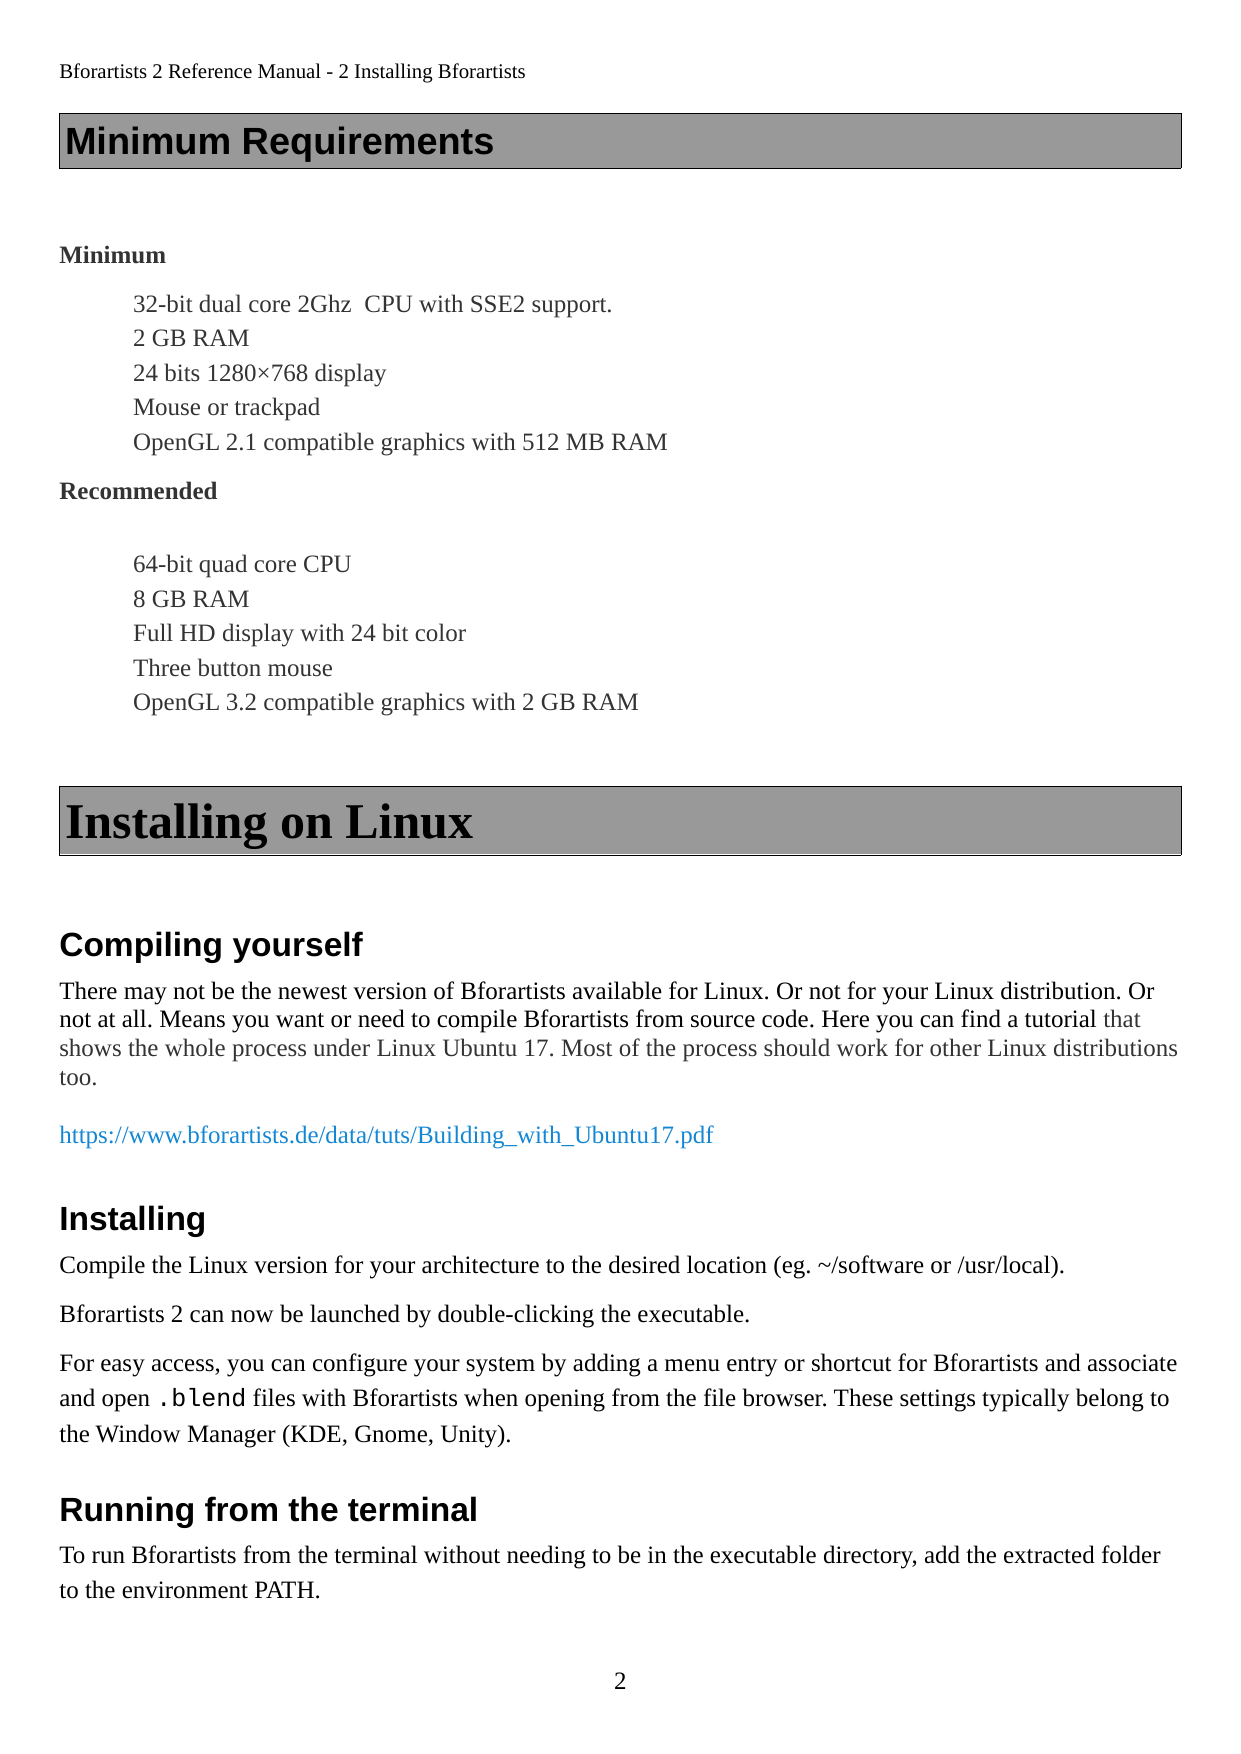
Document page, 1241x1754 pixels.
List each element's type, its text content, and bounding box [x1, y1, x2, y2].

text https://www.bforartists.de/data/tuts/Building_with_Ubuntu17.pdf [59, 1120, 1181, 1149]
text Full HD display with 24 bit color [133, 618, 1181, 647]
table_header Installing on Linux [60, 787, 1181, 854]
text Minimum [59, 240, 1181, 269]
text 2 GB RAM [133, 323, 1181, 352]
text OpenGL 2.1 compatible graphics with 512 MB RAM [133, 427, 1181, 456]
text Bforartists 2 can now be launched by double-clicking the executable. [59, 1299, 1181, 1328]
text To run Bforartists from the terminal without needing to be in the executable directory, add the extracted folder to the environment PATH. [59, 1541, 1181, 1604]
subtitle Running from the terminal [59, 1489, 1181, 1528]
text 32-bit dual core 2Ghz CPU with SSE2 support. [133, 289, 1181, 318]
text Mouse or trackpad [133, 392, 1181, 421]
text OpenGL 3.2 compatible graphics with 2 GB RAM [133, 687, 1181, 716]
text 64-bit quad core CPU [133, 549, 1181, 578]
text There may not be the newest version of Bforartists available for Linux. Or not for your Linux distribution. Or not at all. Means you want or need to compile Bforartists from source code. Here you can find a tutorial that shows the whole process under Linux Ubuntu 17. Most of the process should work for other Linux distributions too. [59, 976, 1181, 1091]
text For easy access, you can configure your system by adding a menu entry or shortcut for Bforartists and associate and open .blend files with Bforartists when opening from the file browser. These settings typically belong to the Window Manager (KDE, Gnome, Unity). [59, 1348, 1181, 1448]
subtitle Installing [59, 1199, 1181, 1238]
table_header Minimum Requirements [60, 114, 1181, 168]
subtitle Compiling yourself [59, 924, 1181, 963]
text Three button mouse [133, 653, 1181, 682]
text 8 GB RAM [133, 584, 1181, 613]
text Compile the Linux version for your architecture to the desired location (eg. ~/software or /usr/local). [59, 1250, 1181, 1279]
text Recommended [59, 476, 1181, 505]
text 24 bits 1280×768 display [133, 358, 1181, 387]
